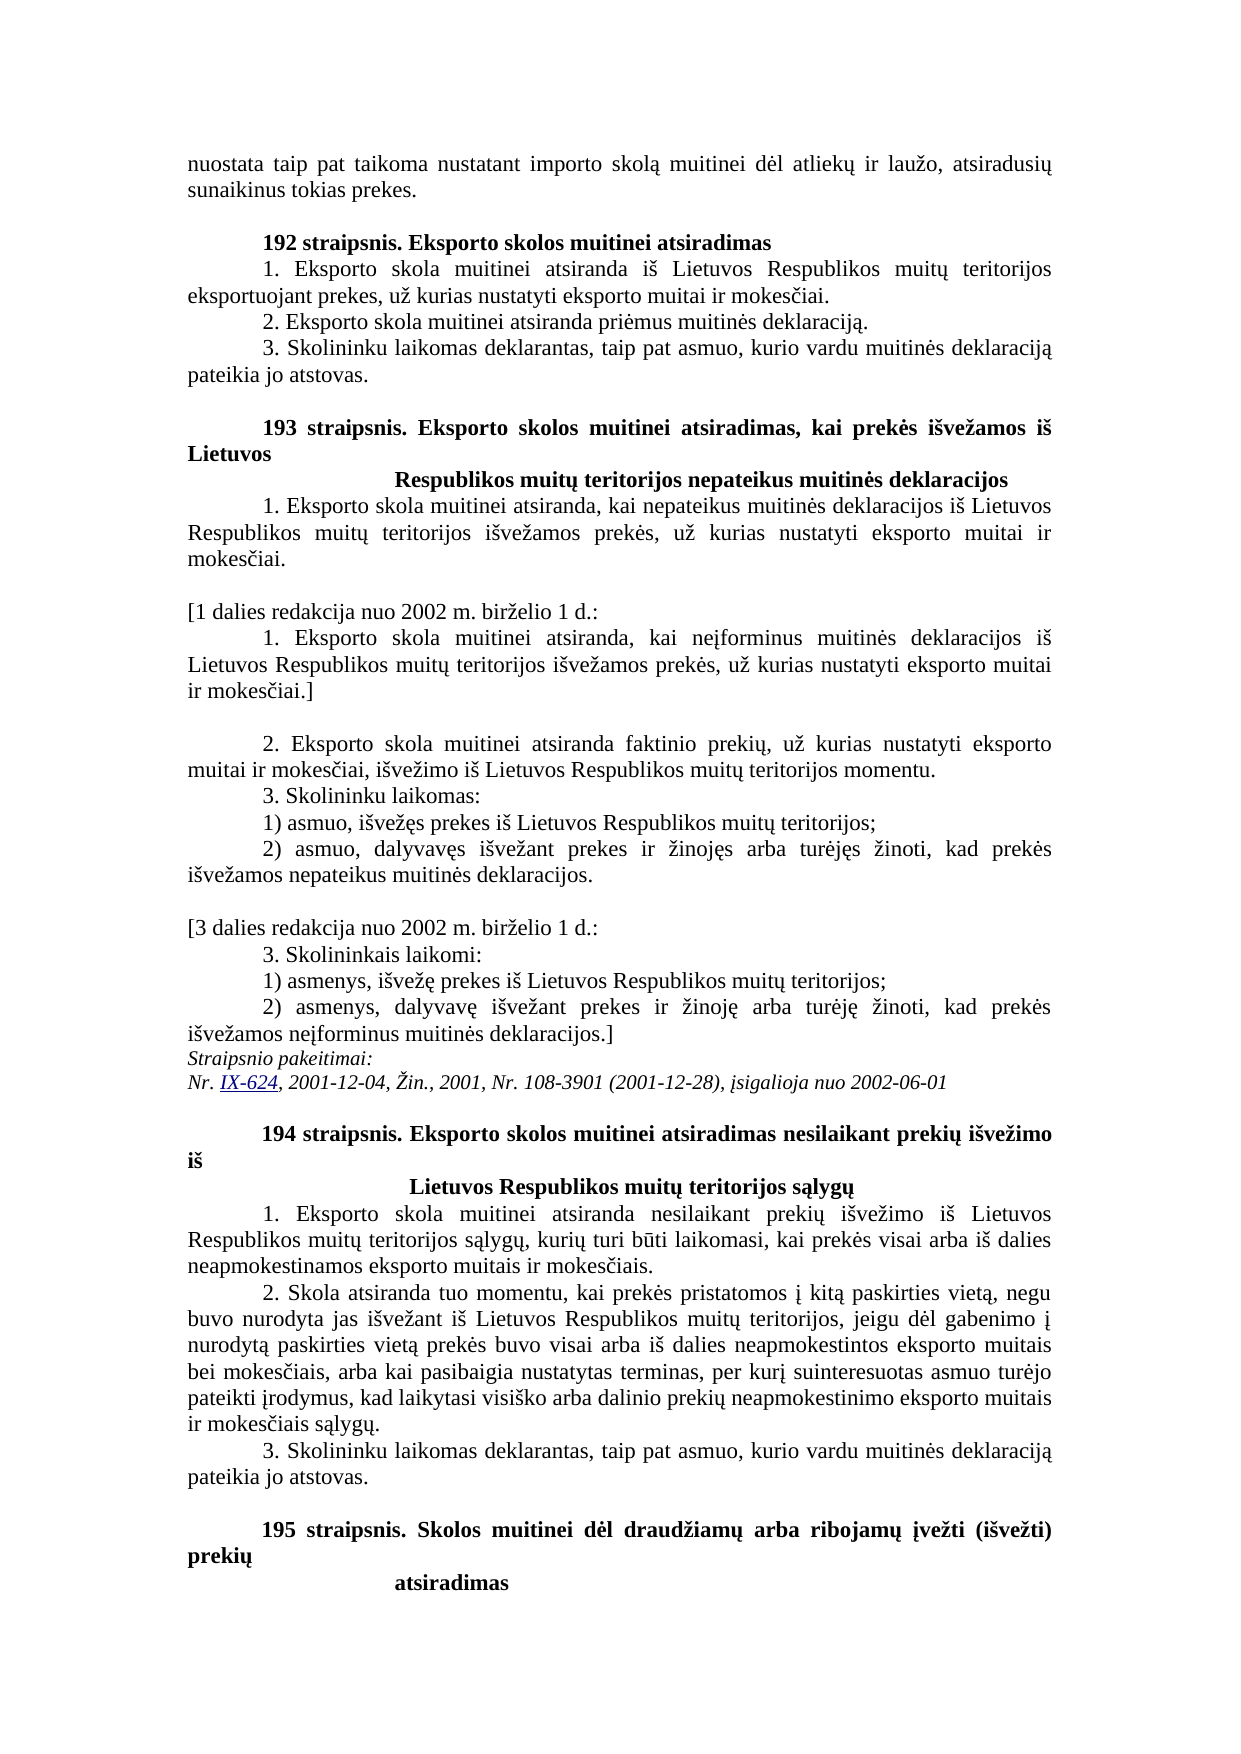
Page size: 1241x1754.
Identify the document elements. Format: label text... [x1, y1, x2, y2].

text 3. Skolininku laikomas deklarantas, taip pat asmuo, kurio vardu muitinės deklaraciją pateikia jo atstovas. [187, 1437, 1053, 1489]
text 1. Eksporto skola muitinei atsiranda iš Lietuvos Respublikos muitų teritorijos eksportuojant prekes, už kurias nustatyti eksporto muitai ir mokesčiai. [187, 255, 1053, 308]
text 1. Eksporto skola muitinei atsiranda, kai nepateikus muitinės deklaracijos iš Lietuvos Respublikos muitų teritorijos išvežamos prekės, už kurias nustatyti eksporto muitai ir mokesčiai. [187, 493, 1053, 572]
text 3. Skolininku laikomas deklarantas, taip pat asmuo, kurio vardu muitinės deklaraciją pateikia jo atstovas. [187, 334, 1053, 387]
text 3. Skolininku laikomas: [187, 782, 1053, 809]
text 192 straipsnis. Eksporto skolos muitinei atsiradimas [187, 229, 1053, 255]
text Straipsnio pakeitimai: [187, 1046, 1053, 1070]
text Lietuvos Respublikos muitų teritorijos sąlygų [187, 1173, 1053, 1199]
text Nr. IX-624, 2001-12-04, Žin., 2001, Nr. 108-3901 (2001-12-28), įsigalioja nuo 2002-06-01 [187, 1070, 1053, 1094]
text 1) asmuo, išvežęs prekes iš Lietuvos Respublikos muitų teritorijos; [187, 809, 1053, 835]
text 2. Eksporto skola muitinei atsiranda faktinio prekių, už kurias nustatyti eksporto muitai ir mokesčiai, išvežimo iš Lietuvos Respublikos muitų teritorijos momentu. [187, 730, 1053, 782]
text 2. Skola atsiranda tuo momentu, kai prekės pristatomos į kitą paskirties vietą, negu buvo nurodyta jas išvežant iš Lietuvos Respublikos muitų teritorijos, jeigu dėl gabenimo į nurodytą paskirties vietą prekės buvo visai arba iš dalies neapmokestintos eksporto muitais bei mokesčiais, arba kai pasibaigia nustatytas terminas, per kurį suinteresuotas asmuo turėjo pateikti įrodymus, kad laikytasi visiško arba dalinio prekių neapmokestinimo eksporto muitais ir mokesčiais sąlygų. [187, 1279, 1053, 1437]
text 2) asmenys, dalyvavę išvežant prekes ir žinoję arba turėję žinoti, kad prekės išvežamos neįforminus muitinės deklaracijos.] [187, 993, 1053, 1046]
text 194 straipsnis. Eksporto skolos muitinei atsiradimas nesilaikant prekių išvežimo iš [187, 1121, 1053, 1173]
text 2. Eksporto skola muitinei atsiranda priėmus muitinės deklaraciją. [187, 308, 1053, 334]
text nuostata taip pat taikoma nustatant importo skolą muitinei dėl atliekų ir laužo, atsiradusių sunaikinus tokias prekes. [187, 150, 1053, 203]
text Respublikos muitų teritorijos nepateikus muitinės deklaracijos [337, 466, 1053, 493]
text [3 dalies redakcija nuo 2002 m. birželio 1 d.: [187, 914, 1053, 941]
text 193 straipsnis. Eksporto skolos muitinei atsiradimas, kai prekės išvežamos iš Lietuvos [187, 413, 1053, 466]
text 2) asmuo, dalyvavęs išvežant prekes ir žinojęs arba turėjęs žinoti, kad prekės išvežamos nepateikus muitinės deklaracijos. [187, 835, 1053, 888]
text 3. Skolininkais laikomi: [187, 941, 1053, 967]
text [1 dalies redakcija nuo 2002 m. birželio 1 d.: [187, 598, 1053, 624]
text 1) asmenys, išvežę prekes iš Lietuvos Respublikos muitų teritorijos; [187, 967, 1053, 993]
text 1. Eksporto skola muitinei atsiranda nesilaikant prekių išvežimo iš Lietuvos Respublikos muitų teritorijos sąlygų, kurių turi būti laikomasi, kai prekės visai arba iš dalies neapmokestinamos eksporto muitais ir mokesčiais. [187, 1199, 1053, 1279]
text 1. Eksporto skola muitinei atsiranda, kai neįforminus muitinės deklaracijos iš Lietuvos Respublikos muitų teritorijos išvežamos prekės, už kurias nustatyti eksporto muitai ir mokesčiai.] [187, 624, 1053, 703]
text 195 straipsnis. Skolos muitinei dėl draudžiamų arba ribojamų įvežti (išvežti) prekių [187, 1516, 1053, 1568]
text atsiradimas [187, 1568, 1053, 1595]
